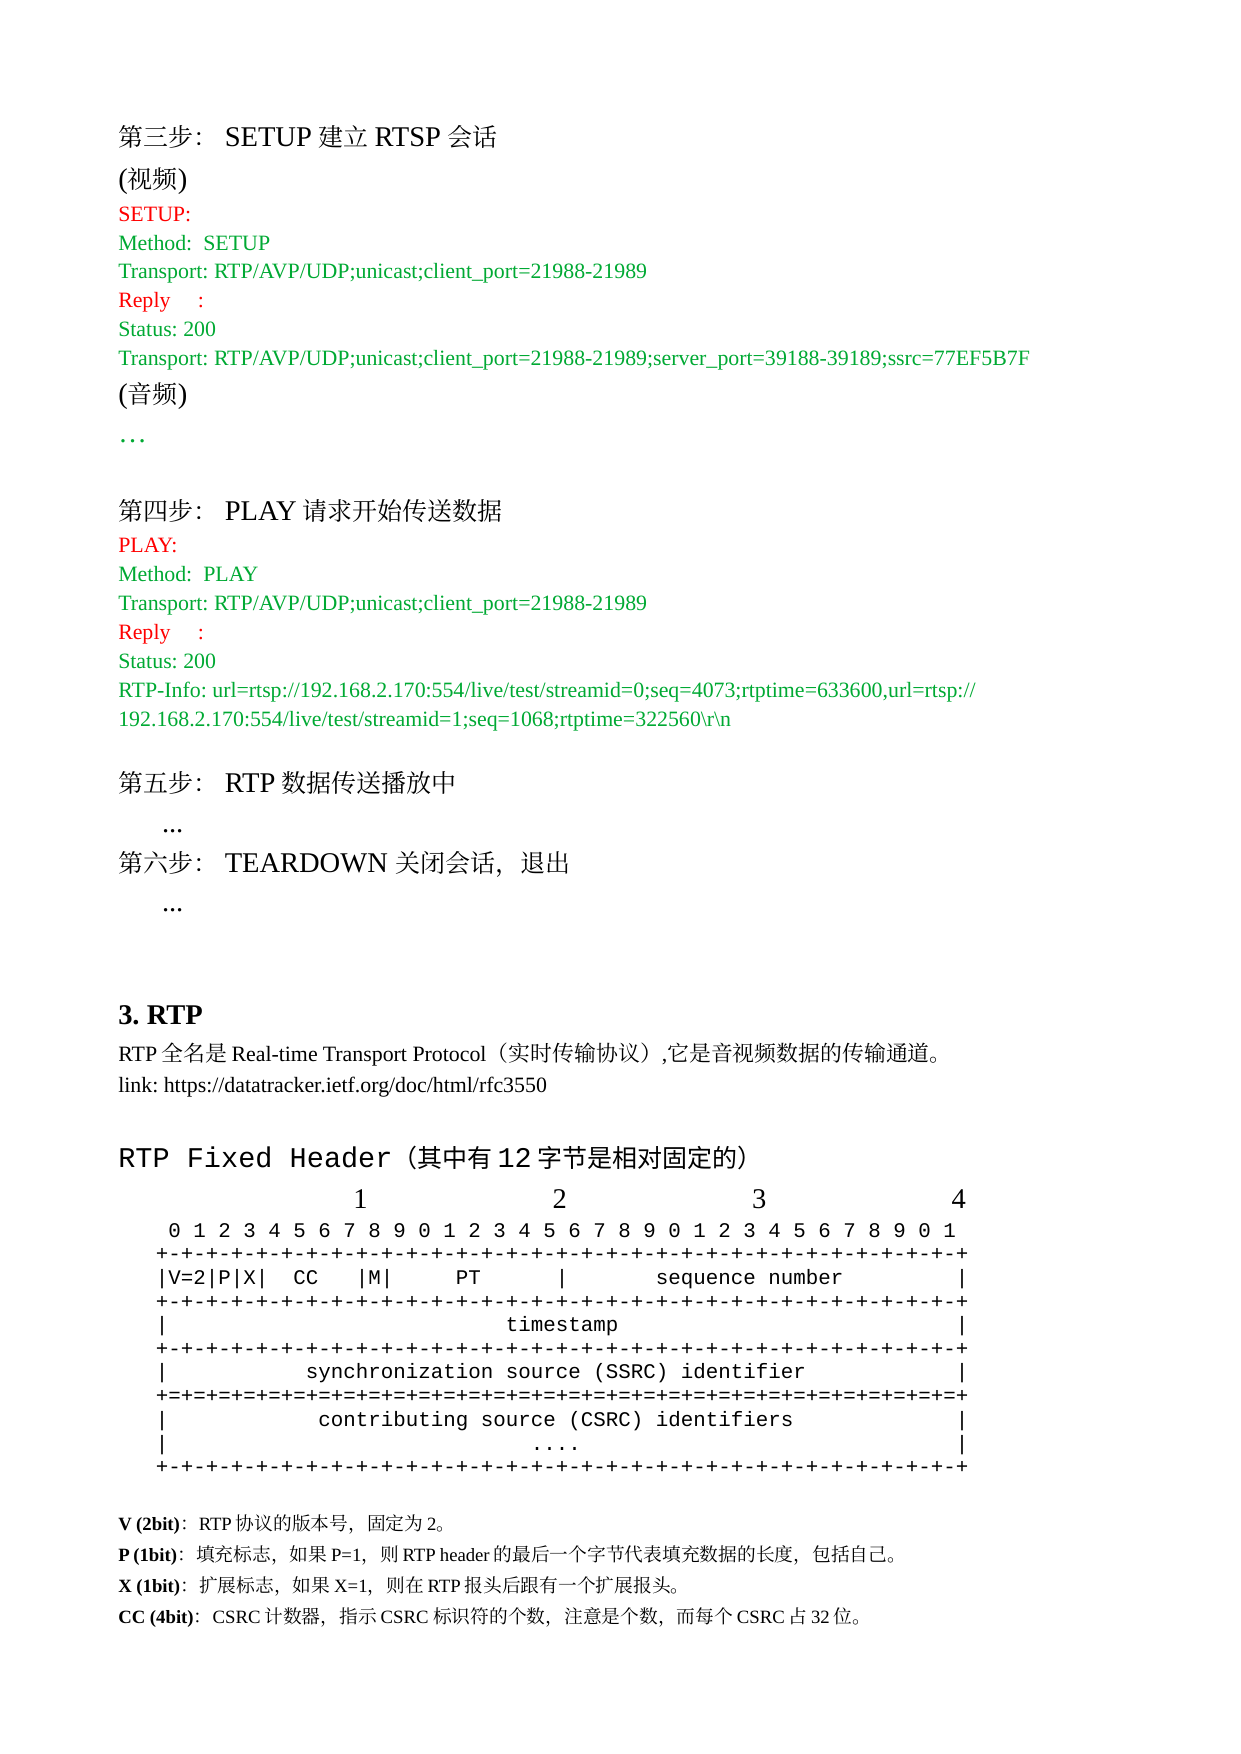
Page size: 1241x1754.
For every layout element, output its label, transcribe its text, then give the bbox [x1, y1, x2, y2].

text Transport: RTP/AVP/UDP;unicast;client_port=21988-21989;server_port=39188-39189;ssrc=77EF5B7F [118, 345, 1122, 371]
text (音频) [118, 374, 1122, 410]
text V (2bit)：RTP协议的版本号，固定为2。 [118, 1509, 1122, 1536]
text 第五步： RTP 数据传送播放中 [118, 764, 1122, 800]
text ... [118, 805, 1122, 838]
text 0 1 2 3 4 5 6 7 8 9 0 1 2 3 4 5 6 7 8 9 0 1 2 3 4 5 6 7 8 9 0 1 [118, 1220, 1122, 1243]
text Method: PLAY [118, 561, 1122, 587]
text Status: 200 [118, 648, 1122, 673]
text Method: SETUP [118, 229, 1122, 255]
text +-+-+-+-+-+-+-+-+-+-+-+-+-+-+-+-+-+-+-+-+-+-+-+-+-+-+-+-+-+-+-+-+ [118, 1338, 1122, 1362]
text 1 2 3 4 [118, 1182, 1122, 1215]
text SETUP: [118, 201, 1122, 226]
text RTP-Info: url=rtsp://192.168.2.170:554/live/test/streamid=0;seq=4073;rtptime=633600,url=rtsp://192.168.2.170:554/live/test/streamid=1;seq=1068;rtptime=322560\r\n [118, 677, 1122, 731]
text Transport: RTP/AVP/UDP;unicast;client_port=21988-21989 [118, 590, 1122, 616]
text 第六步： TEARDOWN 关闭会话，退出 [118, 843, 1122, 879]
text link: https://datatracker.ietf.org/doc/html/rfc3550 [118, 1072, 1122, 1097]
text | contributing source (CSRC) identifiers | [118, 1409, 1122, 1432]
text Reply : [118, 619, 1122, 644]
text Status: 200 [118, 316, 1122, 342]
text | .... | [118, 1432, 1122, 1456]
text CC (4bit)：CSRC计数器，指示CSRC 标识符的个数，注意是个数，而每个CSRC占32位。 [118, 1602, 1122, 1629]
text | timestamp | [118, 1314, 1122, 1338]
text P (1bit)：填充标志，如果P=1，则RTP header的最后一个字节代表填充数据的长度，包括自己。 [118, 1540, 1122, 1567]
text 第三步： SETUP 建⽴ RTSP 会话 [118, 118, 1122, 154]
text +=+=+=+=+=+=+=+=+=+=+=+=+=+=+=+=+=+=+=+=+=+=+=+=+=+=+=+=+=+=+=+=+ [118, 1385, 1122, 1409]
text |V=2|P|X| CC |M| PT | sequence number | [118, 1267, 1122, 1291]
text RTP全名是Real-time Transport Protocol（实时传输协议）,它是音视频数据的传输通道。 [118, 1036, 1122, 1067]
text PLAY: [118, 532, 1122, 558]
text (视频) [118, 159, 1122, 195]
text 第四步： PLAY 请求开始传送数据 [118, 491, 1122, 527]
text X (1bit)：扩展标志，如果X=1，则在RTP报头后跟有⼀个扩展报头。 [118, 1571, 1122, 1598]
text | synchronization source (SSRC) identifier | [118, 1362, 1122, 1385]
text +-+-+-+-+-+-+-+-+-+-+-+-+-+-+-+-+-+-+-+-+-+-+-+-+-+-+-+-+-+-+-+-+ [118, 1456, 1122, 1480]
text … [118, 416, 1122, 448]
text Reply : [118, 287, 1122, 313]
text 3. RTP [118, 998, 1122, 1031]
text ... [118, 884, 1122, 917]
text Transport: RTP/AVP/UDP;unicast;client_port=21988-21989 [118, 258, 1122, 284]
text RTP Fixed Header（其中有12字节是相对固定的） [118, 1139, 1122, 1176]
text +-+-+-+-+-+-+-+-+-+-+-+-+-+-+-+-+-+-+-+-+-+-+-+-+-+-+-+-+-+-+-+-+ [118, 1243, 1122, 1267]
text +-+-+-+-+-+-+-+-+-+-+-+-+-+-+-+-+-+-+-+-+-+-+-+-+-+-+-+-+-+-+-+-+ [118, 1291, 1122, 1314]
